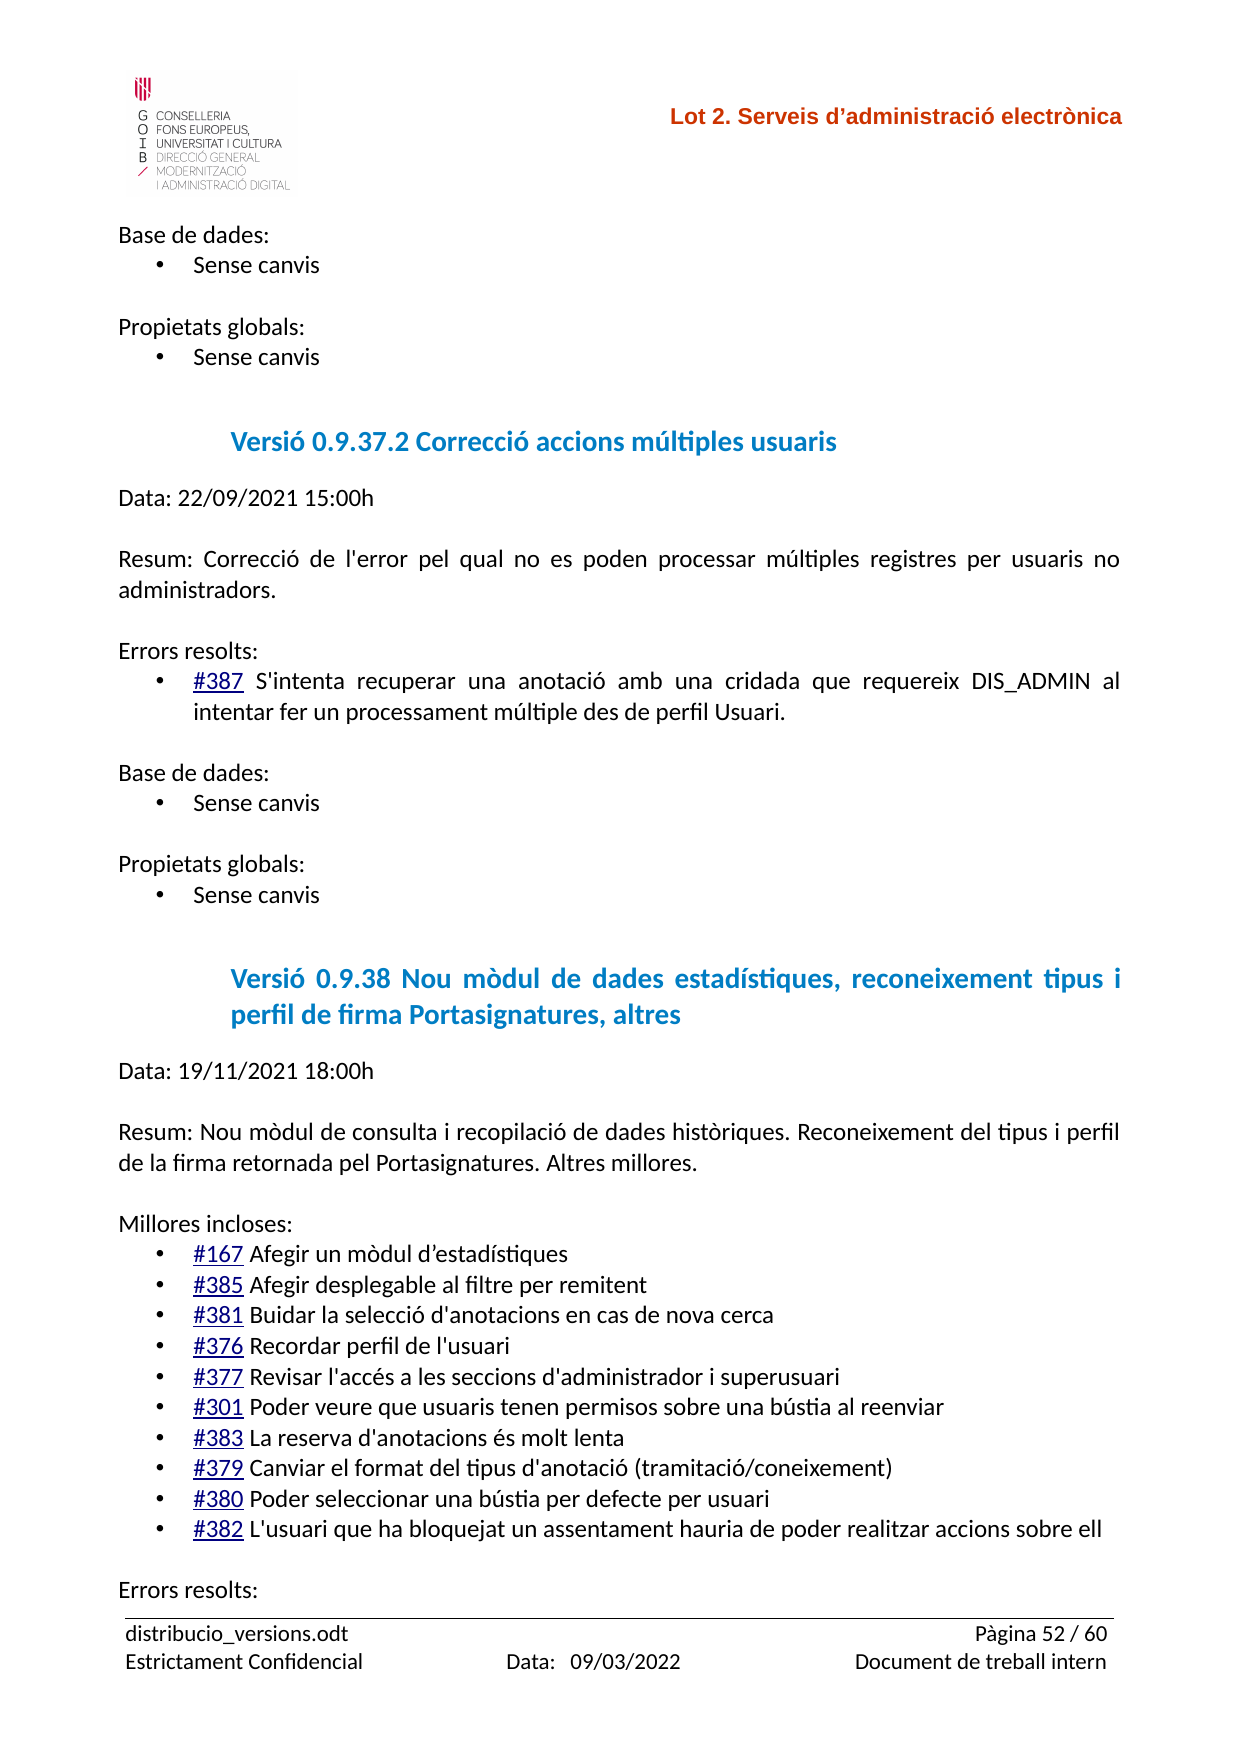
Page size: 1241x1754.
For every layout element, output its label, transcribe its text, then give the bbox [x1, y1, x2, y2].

text Base de dades: [118, 757, 1122, 787]
text Base de dades: [118, 219, 1122, 250]
text Resum: Nou mòdul de consulta i recopilació de dades històriques. Reconeixement del tipus i perfil de la firma retornada pel Portasignatures. Altres millores. [118, 1117, 1122, 1178]
list #167 Afegir un mòdul d’estadístiques [156, 1239, 1122, 1269]
list #376 Recordar perfil de l'usuari [156, 1330, 1122, 1361]
list #383 La reserva d'anotacions és molt lenta [156, 1422, 1122, 1452]
text Propietats globals: [118, 311, 1122, 341]
list #381 Buidar la selecció d'anotacions en cas de nova cerca [156, 1300, 1122, 1330]
picture [126, 70, 299, 197]
list #382 L'usuari que ha bloquejat un assentament hauria de poder realitzar accions sobre ell [156, 1513, 1122, 1544]
text Data: 22/09/2021 15:00h [118, 482, 1122, 513]
list Sense canvis [156, 787, 1122, 818]
text Resum: Correcció de l'error pel qual no es poden processar múltiples registres per usuaris no administradors. [118, 543, 1122, 604]
list Sense canvis [156, 341, 1122, 372]
list #379 Canviar el format del tipus d'anotació (tramitació/coneixement) [156, 1452, 1122, 1483]
list #377 Revisar l'accés a les seccions d'administrador i superusuari [156, 1361, 1122, 1391]
list #385 Afegir desplegable al filtre per remitent [156, 1269, 1122, 1300]
subtitle Versió 0.9.37.2 Correcció accions múltiples usuaris [153, 423, 1122, 458]
list #301 Poder veure que usuaris tenen permisos sobre una bústia al reenviar [156, 1391, 1122, 1422]
subtitle Versió 0.9.38 Nou mòdul de dades estadístiques, reconeixement tipus i perfil de firma Portasignatures, altres [153, 961, 1122, 1032]
text Data: 19/11/2021 18:00h [118, 1056, 1122, 1086]
list Sense canvis [156, 250, 1122, 280]
text Millores incloses: [118, 1208, 1122, 1239]
text Propietats globals: [118, 848, 1122, 879]
text Errors resolts: [118, 635, 1122, 665]
list #387 S'intenta recuperar una anotació amb una cridada que requereix DIS_ADMIN al intentar fer un processament múltiple des de perfil Usuari. [156, 665, 1122, 726]
text Errors resolts: [118, 1574, 1122, 1605]
list #380 Poder seleccionar una bústia per defecte per usuari [156, 1483, 1122, 1513]
list Sense canvis [156, 879, 1122, 909]
